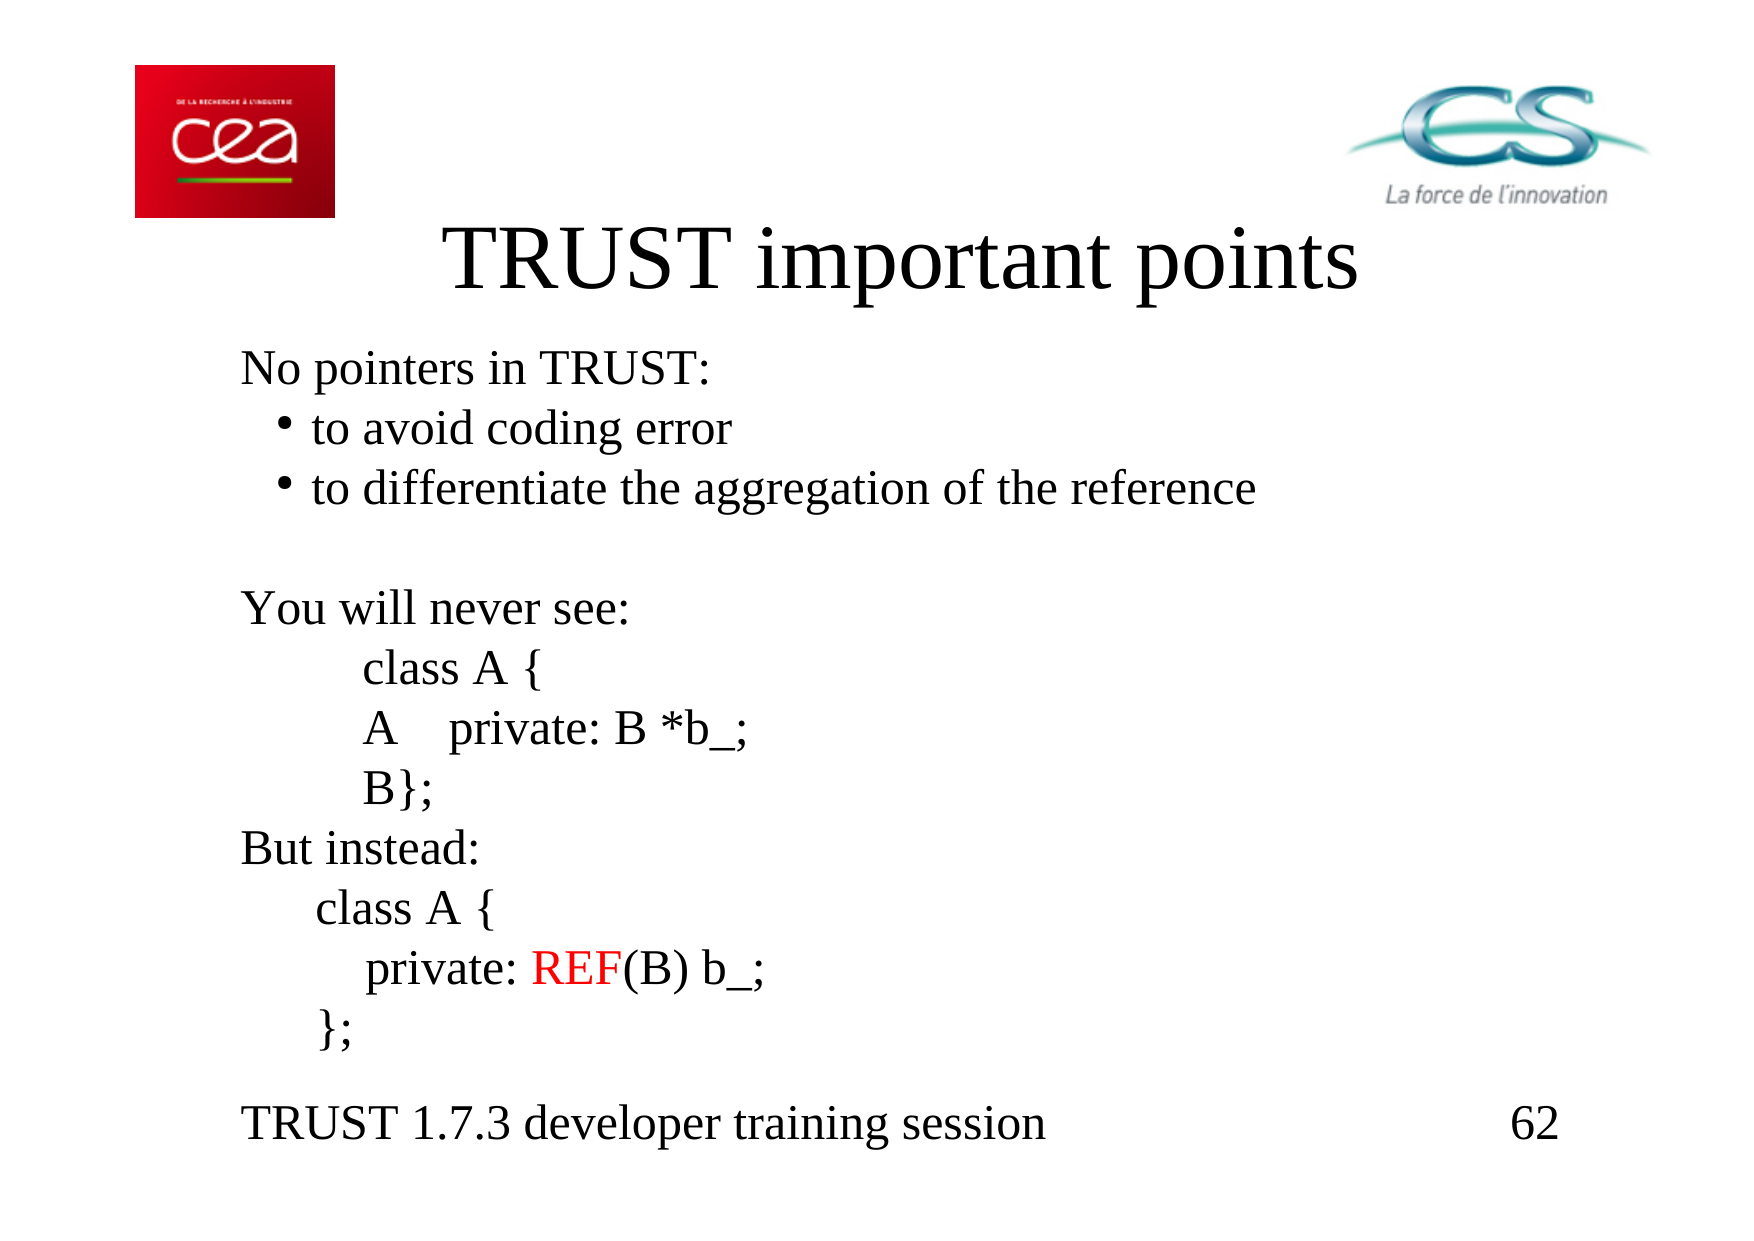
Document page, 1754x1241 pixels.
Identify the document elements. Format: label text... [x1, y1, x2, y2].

title TRUST important points [225, 158, 1577, 327]
text_box No pointers in TRUST: to avoid coding error to differentiate the aggregation of the reference You will never see: class A { private: B *b_; }; But instead: class A { private: REF(B) b_; }; [225, 327, 1604, 1143]
picture [135, 65, 335, 218]
picture [1340, 73, 1662, 218]
